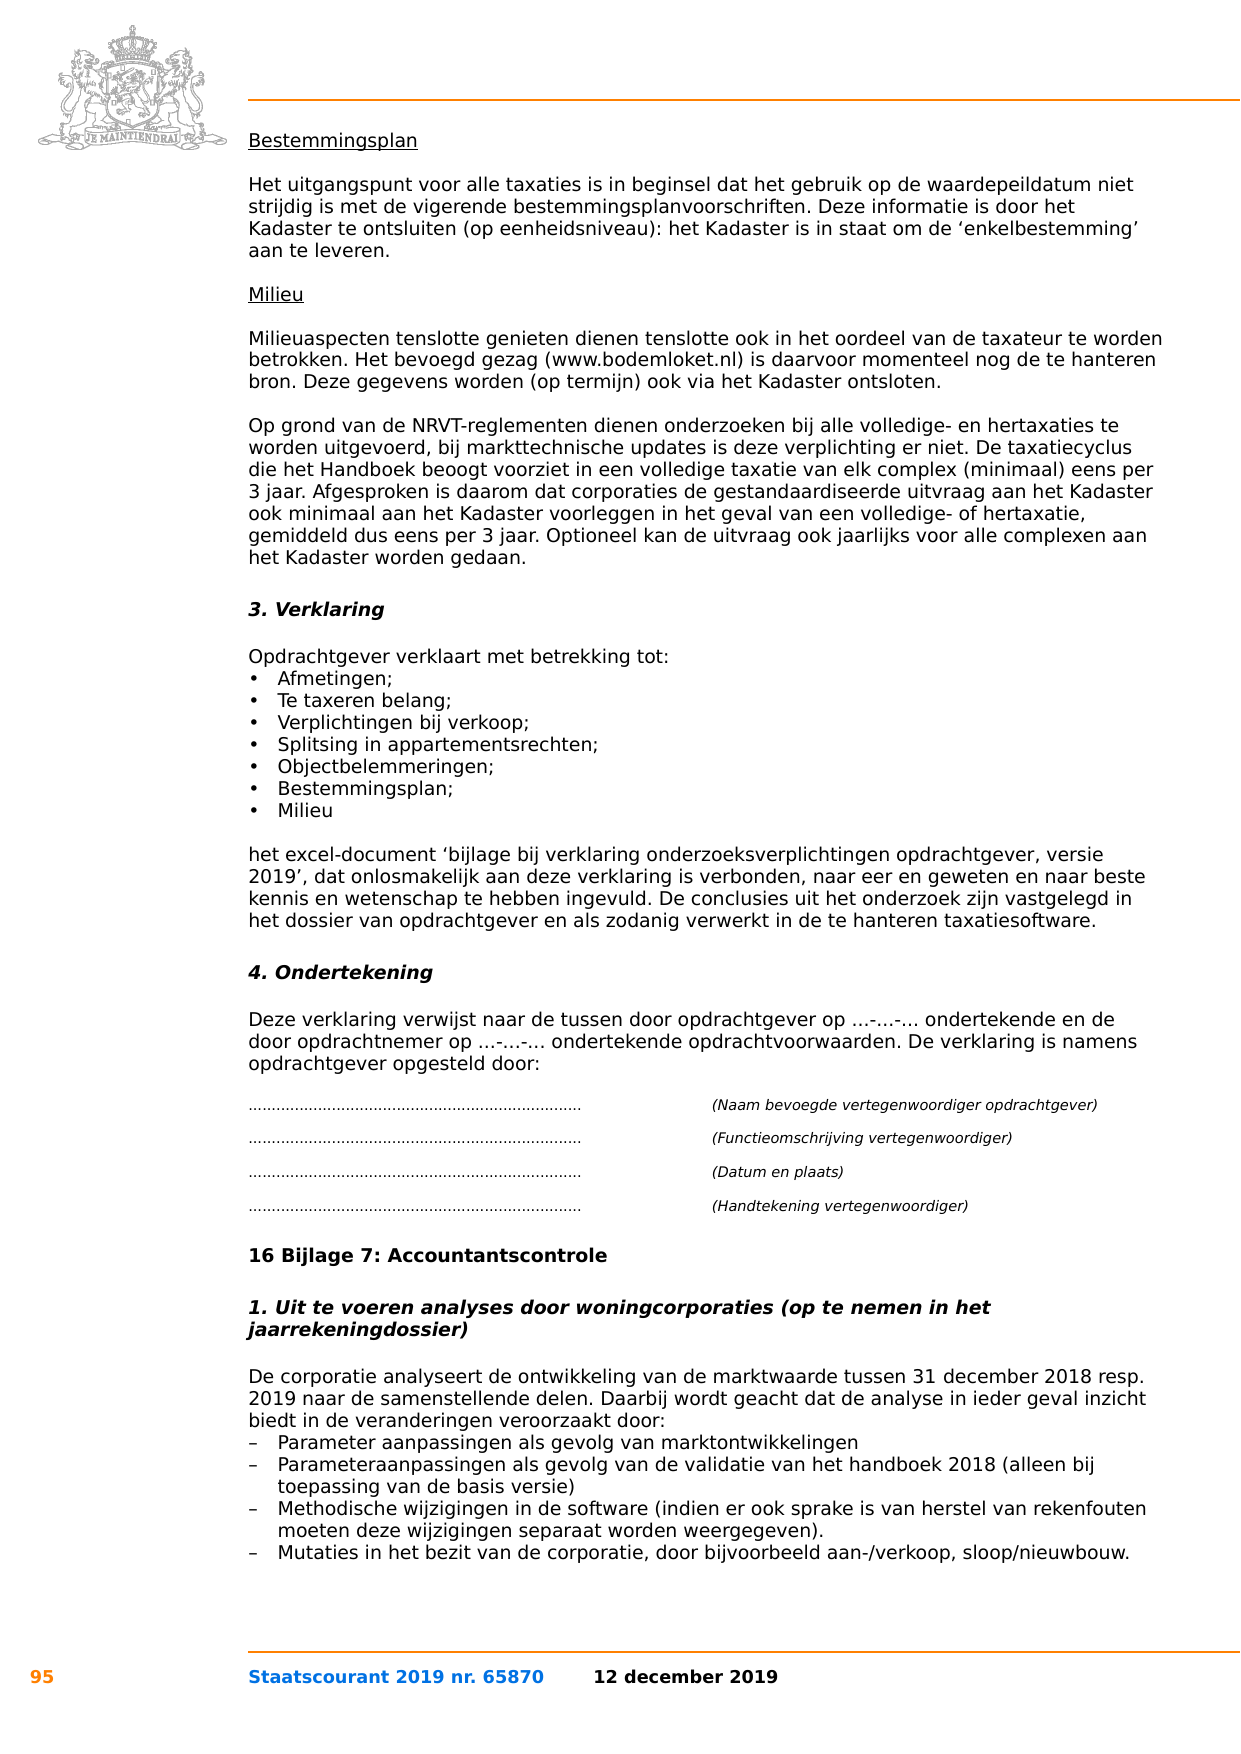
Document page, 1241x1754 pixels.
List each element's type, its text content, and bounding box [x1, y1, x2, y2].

subtitle 4. Ondertekening [248, 962, 1163, 984]
text Het uitgangspunt voor alle taxaties is in beginsel dat het gebruik op de waardepeildatum niet strijdig is met de vigerende bestemmingsplanvoorschriften. Deze informatie is door het Kadaster te ontsluiten (op eenheidsniveau): het Kadaster is in staat om de ‘enkelbestemming’ aan te leveren. [248, 174, 1163, 262]
table_cell (Handtekening vertegenwoordiger) [706, 1198, 1163, 1215]
text Deze verklaring verwijst naar de tussen door opdrachtgever op ...-...-... ondertekende en de door opdrachtnemer op ...-...-... ondertekende opdrachtvoorwaarden. De verklaring is namens opdrachtgever opgesteld door: [248, 1009, 1163, 1074]
text • Bestemmingsplan; [248, 778, 1163, 800]
text – Parameteraanpassingen als gevolg van de validatie van het handboek 2018 (alleen bij toepassing van de basis versie) [248, 1454, 1163, 1498]
text • Verplichtingen bij verkoop; [248, 712, 1163, 734]
subtitle Bestemmingsplan [248, 130, 1163, 152]
table_cell ........................................................................ [248, 1198, 706, 1215]
table_cell [248, 1114, 706, 1130]
text Op grond van de NRVT-reglementen dienen onderzoeken bij alle volledige- en hertaxaties te worden uitgevoerd, bij markttechnische updates is deze verplichting er niet. De taxatiecyclus die het Handboek beoogt voorziet in een volledige taxatie van elk complex (minimaal) eens per 3 jaar. Afgesproken is daarom dat corporaties de gestandaardiseerde uitvraag aan het Kadaster ook minimaal aan het Kadaster voorleggen in het geval van een volledige- of hertaxatie, gemiddeld dus eens per 3 jaar. Optioneel kan de uitvraag ook jaarlijks voor alle complexen aan het Kadaster worden gedaan. [248, 415, 1163, 569]
text • Afmetingen; [248, 668, 1163, 690]
table_cell [706, 1181, 1163, 1198]
text het excel-document ‘bijlage bij verklaring onderzoeksverplichtingen opdrachtgever, versie 2019’, dat onlosmakelijk aan deze verklaring is verbonden, naar eer en geweten en naar beste kennis en wetenschap te hebben ingevuld. De conclusies uit het onderzoek zijn vastgelegd in het dossier van opdrachtgever en als zodanig verwerkt in de te hanteren taxatiesoftware. [248, 844, 1163, 932]
text • Objectbelemmeringen; [248, 756, 1163, 778]
subtitle 16 Bijlage 7: Accountantscontrole [248, 1245, 1163, 1267]
table_cell [706, 1148, 1163, 1164]
subtitle 1. Uit te voeren analyses door woningcorporaties (op te nemen in het jaarrekeningdossier) [248, 1297, 1163, 1341]
text Milieuaspecten tenslotte genieten dienen tenslotte ook in het oordeel van de taxateur te worden betrokken. Het bevoegd gezag (www.bodemloket.nl) is daarvoor momenteel nog de te hanteren bron. Deze gegevens worden (op termijn) ook via het Kadaster ontsloten. [248, 327, 1163, 393]
picture [38, 25, 227, 150]
text De corporatie analyseert de ontwikkeling van de marktwaarde tussen 31 december 2018 resp. 2019 naar de samenstellende delen. Daarbij wordt geacht dat de analyse in ieder geval inzicht biedt in de veranderingen veroorzaakt door: [248, 1366, 1163, 1432]
table_cell (Datum en plaats) [706, 1164, 1163, 1181]
text – Methodische wijzigingen in de software (indien er ook sprake is van herstel van rekenfouten moeten deze wijzigingen separaat worden weergegeven). [248, 1498, 1163, 1542]
text • Te taxeren belang; [248, 690, 1163, 712]
table_cell (Functieomschrijving vertegenwoordiger) [706, 1130, 1163, 1147]
table_cell ........................................................................ [248, 1164, 706, 1181]
table_header (Naam bevoegde vertegenwoordiger opdrachtgever) [706, 1096, 1163, 1113]
text – Mutaties in het bezit van de corporatie, door bijvoorbeeld aan-/verkoop, sloop/nieuwbouw. [248, 1542, 1163, 1564]
table_cell [706, 1114, 1163, 1130]
text • Milieu [248, 800, 1163, 822]
text – Parameter aanpassingen als gevolg van marktontwikkelingen [248, 1432, 1163, 1454]
text Opdrachtgever verklaart met betrekking tot: [248, 646, 1163, 668]
text • Splitsing in appartementsrechten; [248, 734, 1163, 756]
subtitle 3. Verklaring [248, 599, 1163, 621]
table_cell [248, 1148, 706, 1164]
table_cell [248, 1181, 706, 1198]
table_cell ........................................................................ [248, 1130, 706, 1147]
subtitle Milieu [248, 283, 1163, 306]
table_header ........................................................................ [248, 1096, 706, 1113]
